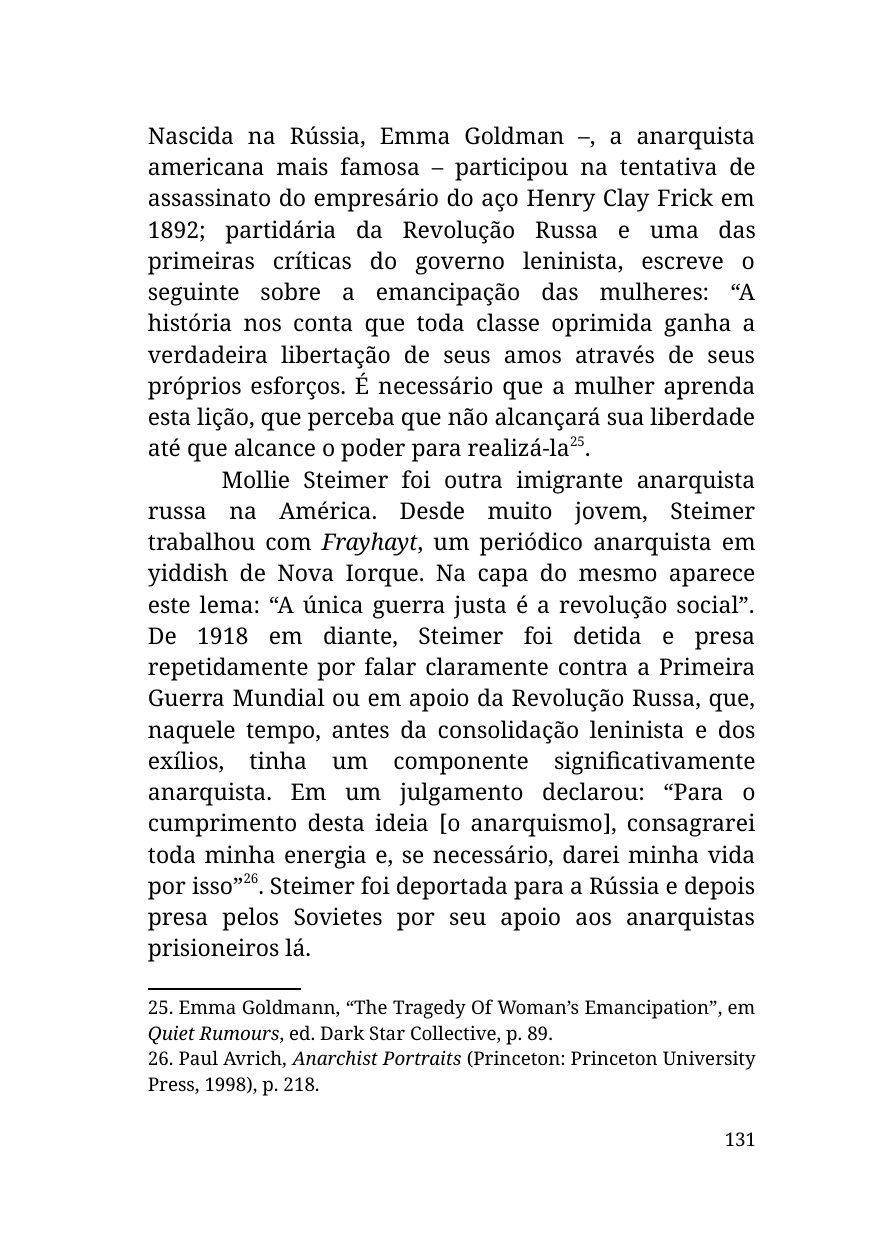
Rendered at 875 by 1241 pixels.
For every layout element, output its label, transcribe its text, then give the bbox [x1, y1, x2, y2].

text Nascida na Rússia, Emma Goldman –, a anarquista americana mais famosa – participou na tentativa de assassinato do empresário do aço Henry Clay Frick em 1892; partidária da Revolução Russa e uma das primeiras críticas do governo leninista, escreve o seguinte sobre a emancipação das mulheres: “A história nos conta que toda classe oprimida ganha a verdadeira libertação de seus amos através de seus próprios esforços. É necessário que a mulher aprenda esta lição, que perceba que não alcançará sua liberdade até que alcance o poder para realizá-la. [148, 88, 756, 463]
text . Emma Goldmann, “The Tragedy Of Woman’s Emancipation”, em Quiet Rumours, ed. Dark Star Collective, p. 89. [148, 994, 756, 1046]
text Mollie Steimer foi outra imigrante anarquista russa na América. Desde muito jovem, Steimer trabalhou com Frayhayt, um periódico anarquista em yiddish de Nova Iorque. Na capa do mesmo aparece este lema: “A única guerra justa é a revolução social”. De 1918 em diante, Steimer foi detida e presa repetidamente por falar claramente contra a Primeira Guerra Mundial ou em apoio da Revolução Russa, que, naquele tempo, antes da consolidação leninista e dos exílios, tinha um componente significativamente anarquista. Em um julgamento declarou: “Para o cumprimento desta ideia [o anarquismo], consagrarei toda minha energia e, se necessário, darei minha vida por isso”. Steimer foi deportada para a Rússia e depois presa pelos Sovietes por seu apoio aos anarquistas prisioneiros lá. [148, 463, 756, 963]
text . Paul Avrich, Anarchist Portraits (Princeton: Princeton University Press, 1998), p. 218. [148, 1046, 756, 1097]
